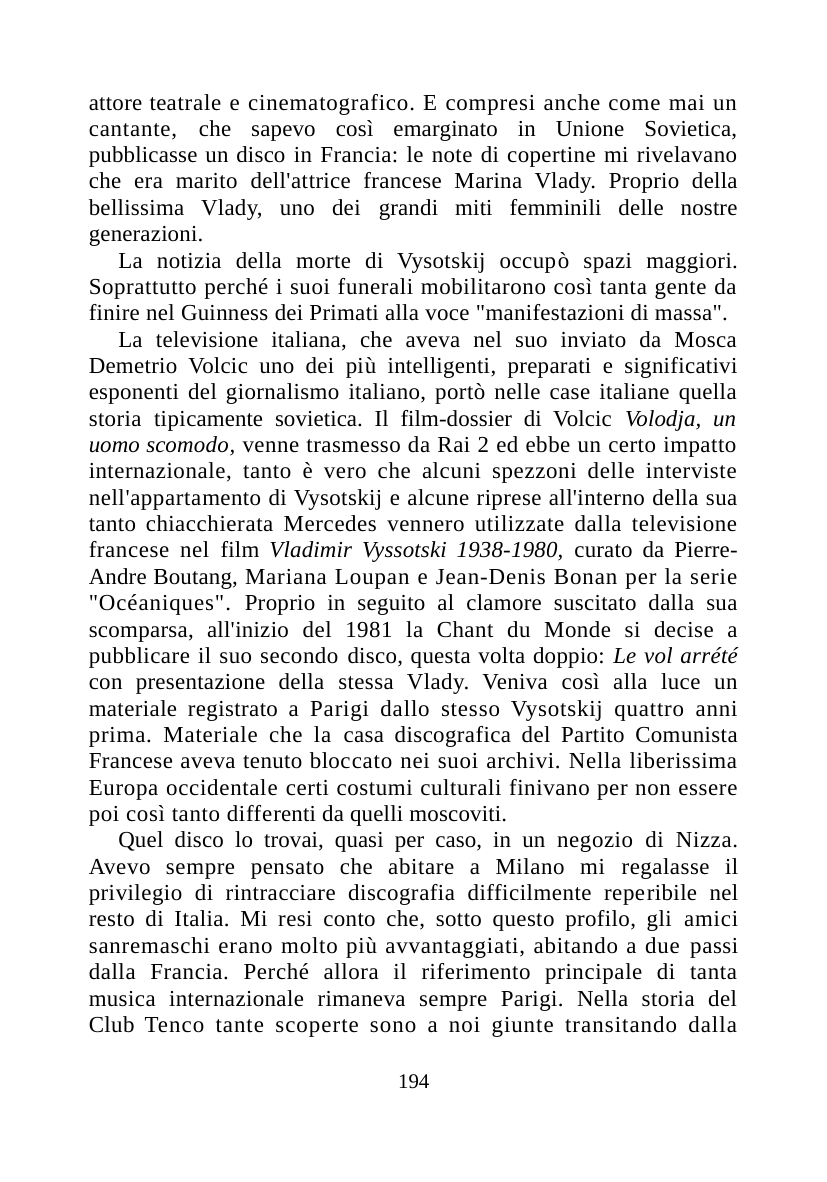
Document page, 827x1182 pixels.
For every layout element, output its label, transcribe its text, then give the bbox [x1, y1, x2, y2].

text Quel disco lo trovai, quasi per caso, in un negozio di Nizza. Avevo sempre pensato che abitare a Milano mi regalasse il privilegio di rintracciare discografia difficilmente reperibile nel resto di Italia. Mi resi conto che, sotto questo profilo, gli amici sanremaschi erano molto più avvantaggiati, abitando a due passi dalla Francia. Perché allora il riferimento principale di tanta musica internazionale rimaneva sempre Parigi. Nella storia del Club Tenco tante scoperte sono a noi giunte transitando dalla [88, 826, 738, 1037]
text attore teatrale e cinematografico. E compresi anche come mai un cantante, che sapevo così emarginato in Unione Sovietica, pubblicasse un disco in Francia: le note di copertine mi rivelavano che era marito dell'attrice francese Marina Vlady. Proprio della bellissima Vlady, uno dei grandi miti femminili delle nostre generazioni. [88, 88, 738, 247]
text La televisione italiana, che aveva nel suo inviato da Mosca Demetrio Volcic uno dei più intelligenti, preparati e significativi esponenti del giornalismo italiano, portò nelle case italiane quella storia tipicamente sovietica. Il film-dossier di Volcic Volodja, un uomo scomodo, venne trasmesso da Rai 2 ed ebbe un certo impatto internazionale, tanto è vero che alcuni spezzoni delle interviste nell'appartamento di Vysotskij e alcune riprese all'interno della sua tanto chiacchierata Mercedes vennero utilizzate dalla televisione francese nel film Vladimir Vyssotski 1938-1980, curato da Pierre-Andre Boutang, Mariana Loupan e Jean-Denis Bonan per la serie "Océaniques". Proprio in seguito al clamore suscitato dalla sua scomparsa, all'inizio del 1981 la Chant du Monde si decise a pubblicare il suo secondo disco, questa volta doppio: Le vol arrété con presentazione della stessa Vlady. Veniva così alla luce un materiale registrato a Parigi dallo stesso Vysotskij quattro anni prima. Materiale che la casa discografica del Partito Comunista Francese aveva tenuto bloccato nei suoi archivi. Nella liberissima Europa occidentale certi costumi culturali finivano per non essere poi così tanto differenti da quelli moscoviti. [88, 326, 738, 826]
text La notizia della morte di Vysotskij occupò spazi maggiori. Soprattutto perché i suoi funerali mobilitarono così tanta gente da finire nel Guinness dei Primati alla voce "manifestazioni di massa". [88, 247, 738, 326]
